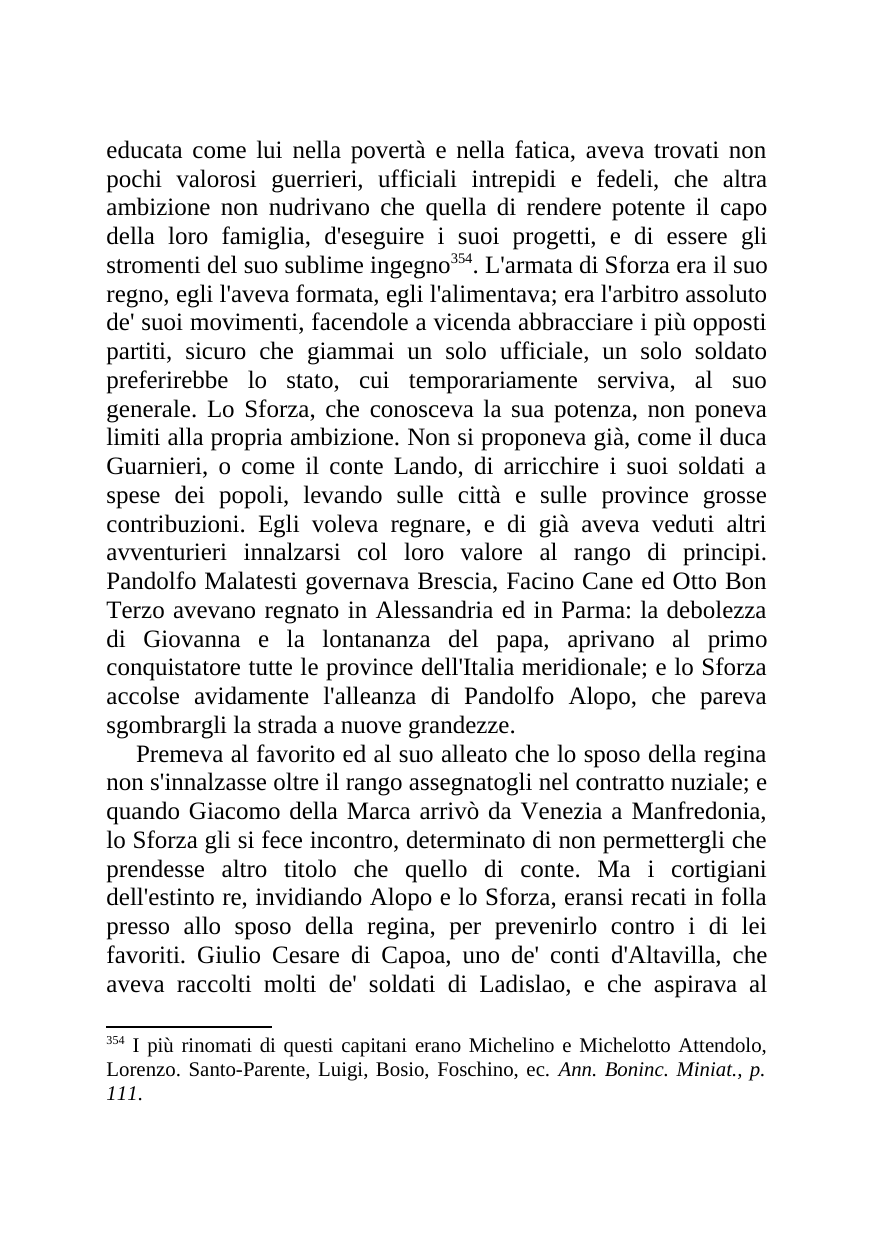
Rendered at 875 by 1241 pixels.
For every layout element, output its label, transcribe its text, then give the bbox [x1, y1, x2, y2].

text Premeva al favorito ed al suo alleato che lo sposo della regina non s'innalzasse oltre il rango assegnatogli nel contratto nuziale; e quando Giacomo della Marca arrivò da Venezia a Manfredonia, lo Sforza gli si fece incontro, determinato di non permettergli che prendesse altro titolo che quello di conte. Ma i cortigiani dell'estinto re, invidiando Alopo e lo Sforza, eransi recati in folla presso allo sposo della regina, per prevenirlo contro i di lei favoriti. Giulio Cesare di Capoa, uno de' conti d'Altavilla, che aveva raccolti molti de' soldati di Ladislao, e che aspirava al [106, 739, 768, 997]
text educata come lui nella povertà e nella fatica, aveva trovati non pochi valorosi guerrieri, ufficiali intrepidi e fedeli, che altra ambizione non nudrivano che quella di rendere potente il capo della loro famiglia, d'eseguire i suoi progetti, e di essere gli stromenti del suo sublime ingegno. L'armata di Sforza era il suo regno, egli l'aveva formata, egli l'alimentava; era l'arbitro assoluto de' suoi movimenti, facendole a vicenda abbracciare i più opposti partiti, sicuro che giammai un solo ufficiale, un solo soldato preferirebbe lo stato, cui temporariamente serviva, al suo generale. Lo Sforza, che conosceva la sua potenza, non poneva limiti alla propria ambizione. Non si proponeva già, come il duca Guarnieri, o come il conte Lando, di arricchire i suoi soldati a spese dei popoli, levando sulle città e sulle province grosse contribuzioni. Egli voleva regnare, e di già aveva veduti altri avventurieri innalzarsi col loro valore al rango di principi. Pandolfo Malatesti governava Brescia, Facino Cane ed Otto Bon Terzo avevano regnato in Alessandria ed in Parma: la debolezza di Giovanna e la lontananza del papa, aprivano al primo conquistatore tutte le province dell'Italia meridionale; e lo Sforza accolse avidamente l'alleanza di Pandolfo Alopo, che pareva sgombrargli la strada a nuove grandezze. [106, 135, 768, 739]
text I più rinomati di questi capitani erano Michelino e Michelotto Attendolo, Lorenzo. Santo-Parente, Luigi, Bosio, Foschino, ec. Ann. Boninc. Miniat., p. 111. [106, 1033, 768, 1105]
